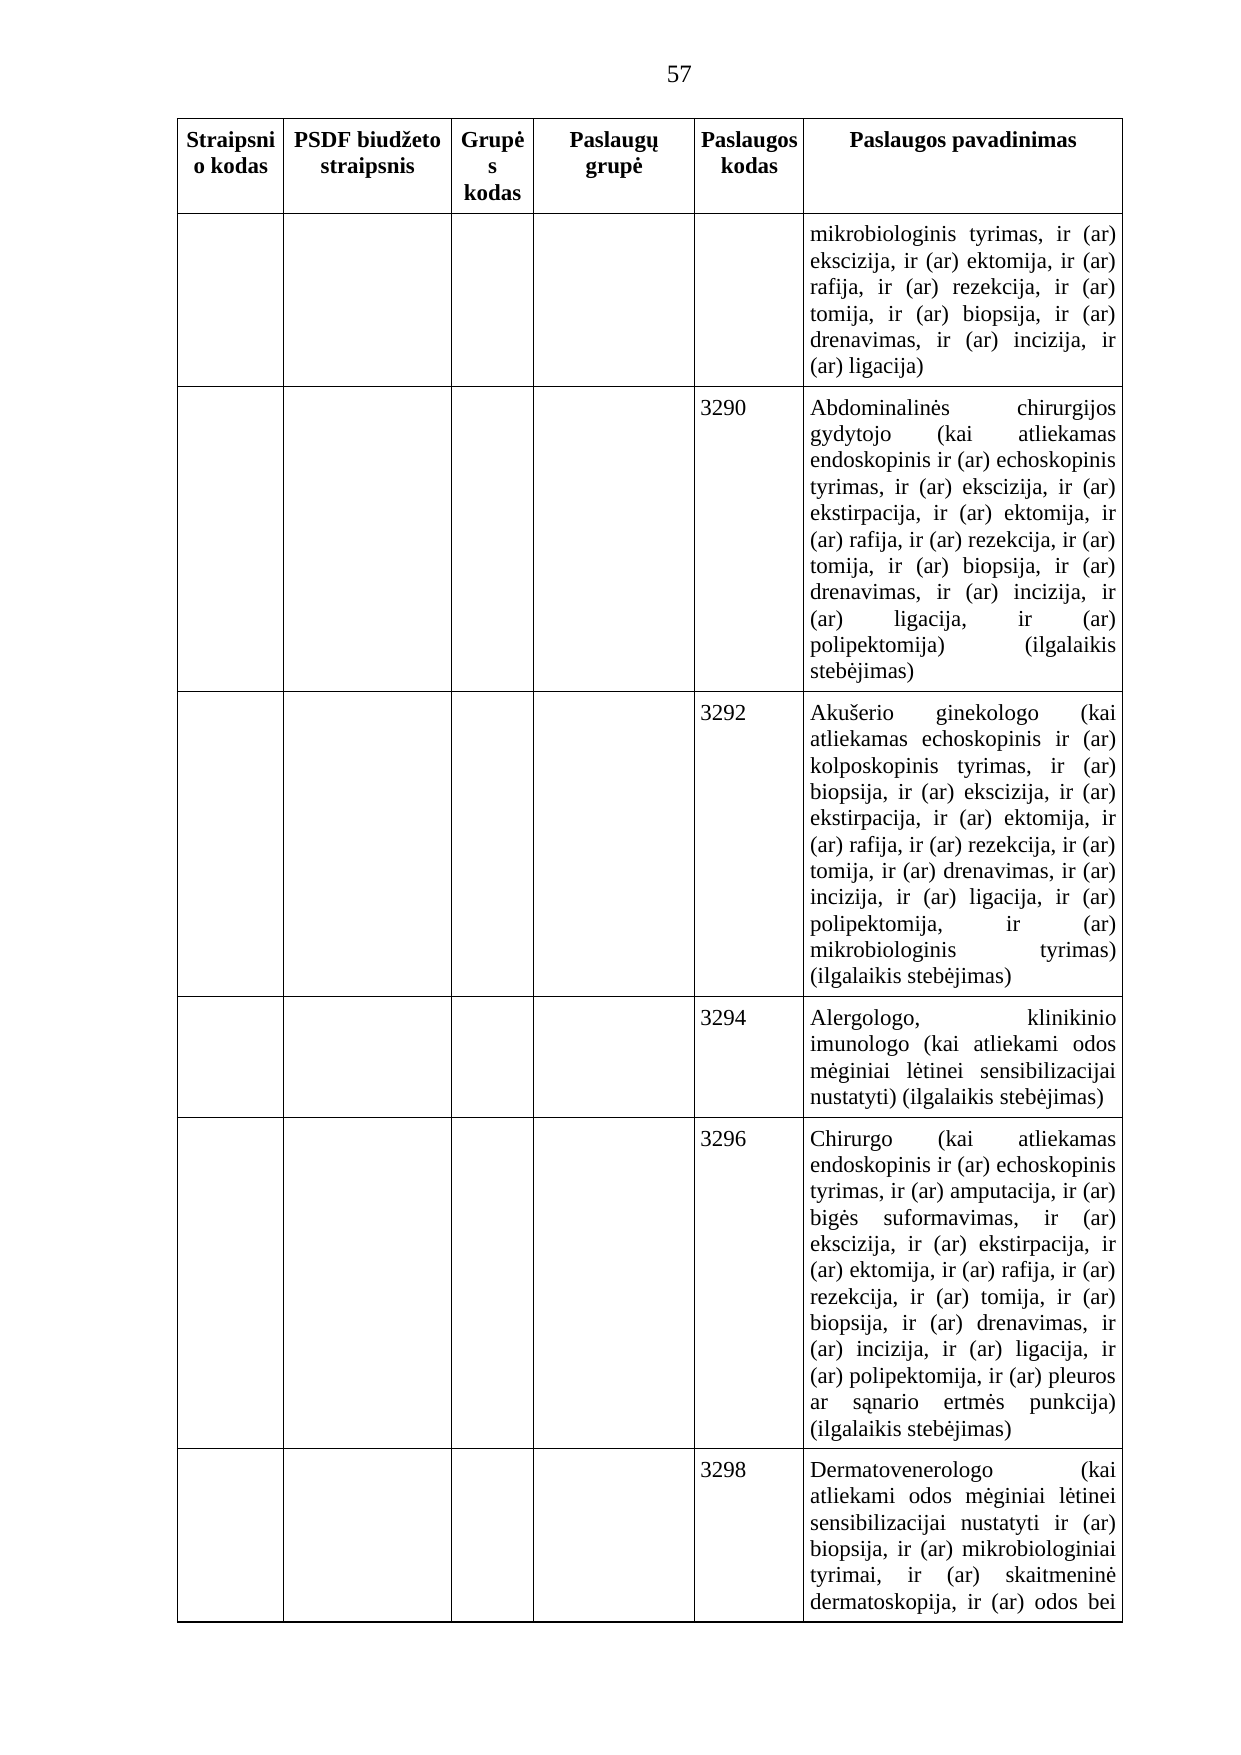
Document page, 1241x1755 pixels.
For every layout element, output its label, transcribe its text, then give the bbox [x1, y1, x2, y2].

table_cell [284, 387, 451, 691]
table_cell [284, 1449, 451, 1621]
table_cell [284, 1118, 451, 1448]
table_cell Dermatovenerologo (kai atliekami odos mėginiai lėtinei sensibilizacijai nustatyti ir (ar) biopsija, ir (ar) mikrobiologiniai tyrimai, ir (ar) skaitmeninė dermatoskopija, ir (ar) odos bei [804, 1449, 1122, 1621]
table_cell [534, 1118, 694, 1448]
table_cell 3296 [695, 1118, 803, 1448]
table_header Paslaugos kodas [695, 119, 803, 212]
table_cell [452, 1118, 533, 1448]
table_cell [178, 692, 283, 996]
table_header PSDF biudžeto straipsnis [284, 119, 451, 212]
table_header Grupės kodas [452, 119, 533, 212]
table_cell [284, 692, 451, 996]
table_header Straipsnio kodas [178, 119, 283, 212]
table_cell [452, 692, 533, 996]
table_cell [178, 997, 283, 1117]
table_cell Abdominalinės chirurgijos gydytojo (kai atliekamas endoskopinis ir (ar) echoskopinis tyrimas, ir (ar) ekscizija, ir (ar) ekstirpacija, ir (ar) ektomija, ir (ar) rafija, ir (ar) rezekcija, ir (ar) tomija, ir (ar) biopsija, ir (ar) drenavimas, ir (ar) incizija, ir (ar) ligacija, ir (ar) polipektomija) (ilgalaikis stebėjimas) [804, 387, 1122, 691]
table_cell [534, 214, 694, 386]
table_cell [284, 997, 451, 1117]
table_cell [534, 692, 694, 996]
table_header Paslaugų grupė [534, 119, 694, 212]
table_cell [284, 214, 451, 386]
table_cell Chirurgo (kai atliekamas endoskopinis ir (ar) echoskopinis tyrimas, ir (ar) amputacija, ir (ar) bigės suformavimas, ir (ar) ekscizija, ir (ar) ekstirpacija, ir (ar) ektomija, ir (ar) rafija, ir (ar) rezekcija, ir (ar) tomija, ir (ar) biopsija, ir (ar) drenavimas, ir (ar) incizija, ir (ar) ligacija, ir (ar) polipektomija, ir (ar) pleuros ar sąnario ertmės punkcija) (ilgalaikis stebėjimas) [804, 1118, 1122, 1448]
table_cell [178, 1118, 283, 1448]
table_cell [534, 387, 694, 691]
table_cell [178, 214, 283, 386]
table_cell [452, 214, 533, 386]
table_cell [534, 1449, 694, 1621]
table_cell [452, 997, 533, 1117]
table_cell [534, 997, 694, 1117]
table_cell 3298 [695, 1449, 803, 1621]
table_cell [178, 387, 283, 691]
table_cell 3290 [695, 387, 803, 691]
table_cell 3292 [695, 692, 803, 996]
table_cell mikrobiologinis tyrimas, ir (ar) ekscizija, ir (ar) ektomija, ir (ar) rafija, ir (ar) rezekcija, ir (ar) tomija, ir (ar) biopsija, ir (ar) drenavimas, ir (ar) incizija, ir (ar) ligacija) [804, 214, 1122, 386]
table_cell [452, 1449, 533, 1621]
table_cell [178, 1449, 283, 1621]
table_cell [452, 387, 533, 691]
table_cell Akušerio ginekologo (kai atliekamas echoskopinis ir (ar) kolposkopinis tyrimas, ir (ar) biopsija, ir (ar) ekscizija, ir (ar) ekstirpacija, ir (ar) ektomija, ir (ar) rafija, ir (ar) rezekcija, ir (ar) tomija, ir (ar) drenavimas, ir (ar) incizija, ir (ar) ligacija, ir (ar) polipektomija, ir (ar) mikrobiologinis tyrimas) (ilgalaikis stebėjimas) [804, 692, 1122, 996]
table_cell [695, 214, 803, 386]
table_cell 3294 [695, 997, 803, 1117]
table_cell Alergologo, klinikinio imunologo (kai atliekami odos mėginiai lėtinei sensibilizacijai nustatyti) (ilgalaikis stebėjimas) [804, 997, 1122, 1117]
table_header Paslaugos pavadinimas [804, 119, 1122, 212]
